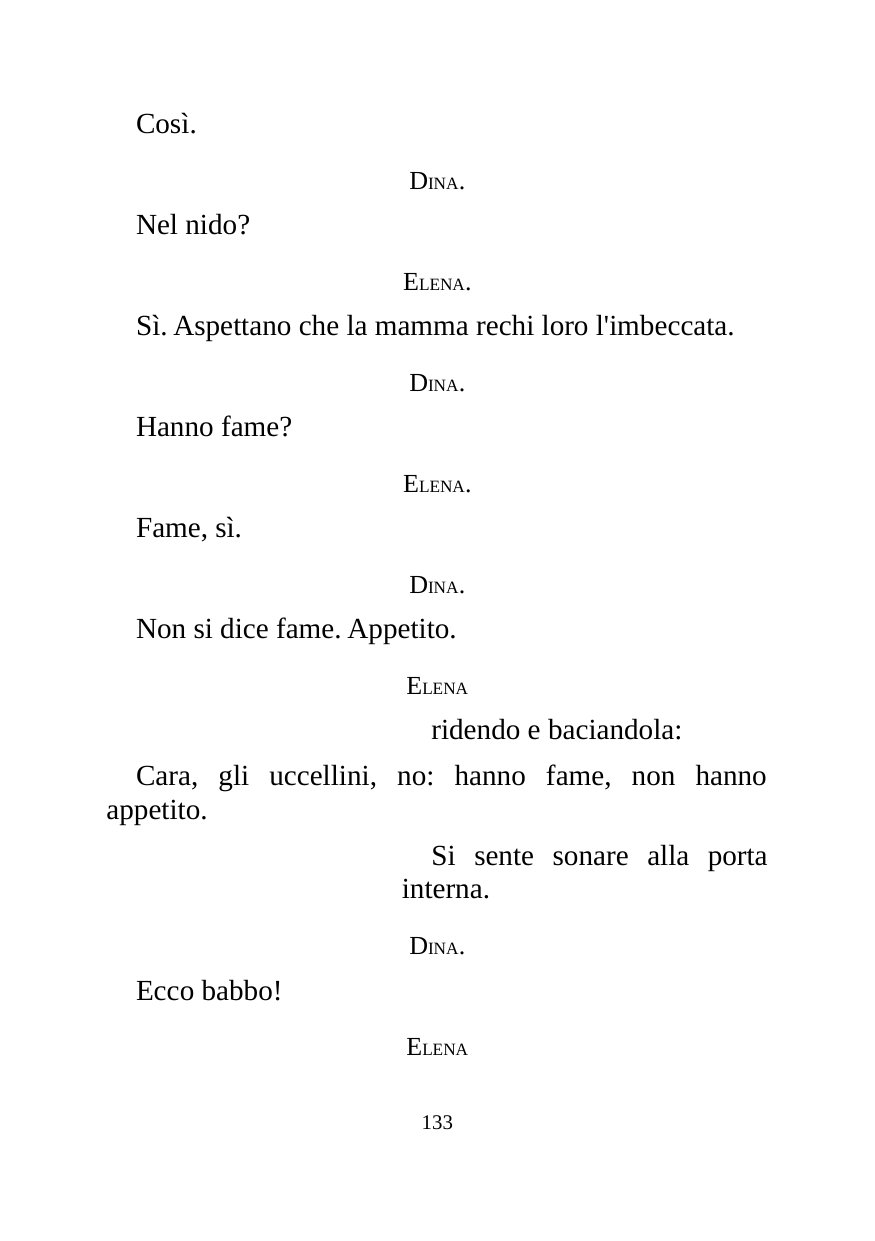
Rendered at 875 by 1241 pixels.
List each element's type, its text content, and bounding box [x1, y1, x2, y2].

text Elena. [106, 266, 768, 296]
text ridendo e baciandola: [402, 712, 768, 746]
text Ecco babbo! [106, 973, 768, 1006]
text Così. [106, 106, 768, 140]
text Nel nido? [106, 207, 768, 241]
text Elena. [106, 468, 768, 498]
text Non si dice fame. Appetito. [106, 611, 768, 645]
text Si sente sonare alla porta interna. [402, 838, 768, 905]
text Dina. [106, 569, 768, 599]
text Dina. [106, 930, 768, 960]
text Fame, sì. [106, 510, 768, 544]
text Hanno fame? [106, 409, 768, 443]
text Sì. Aspettano che la mamma rechi loro l'imbeccata. [106, 308, 768, 342]
text Elena [106, 670, 768, 700]
text Dina. [106, 165, 768, 195]
text Dina. [106, 367, 768, 397]
text Cara, gli uccellini, no: hanno fame, non hanno appetito. [106, 758, 768, 826]
text Elena [106, 1031, 768, 1061]
